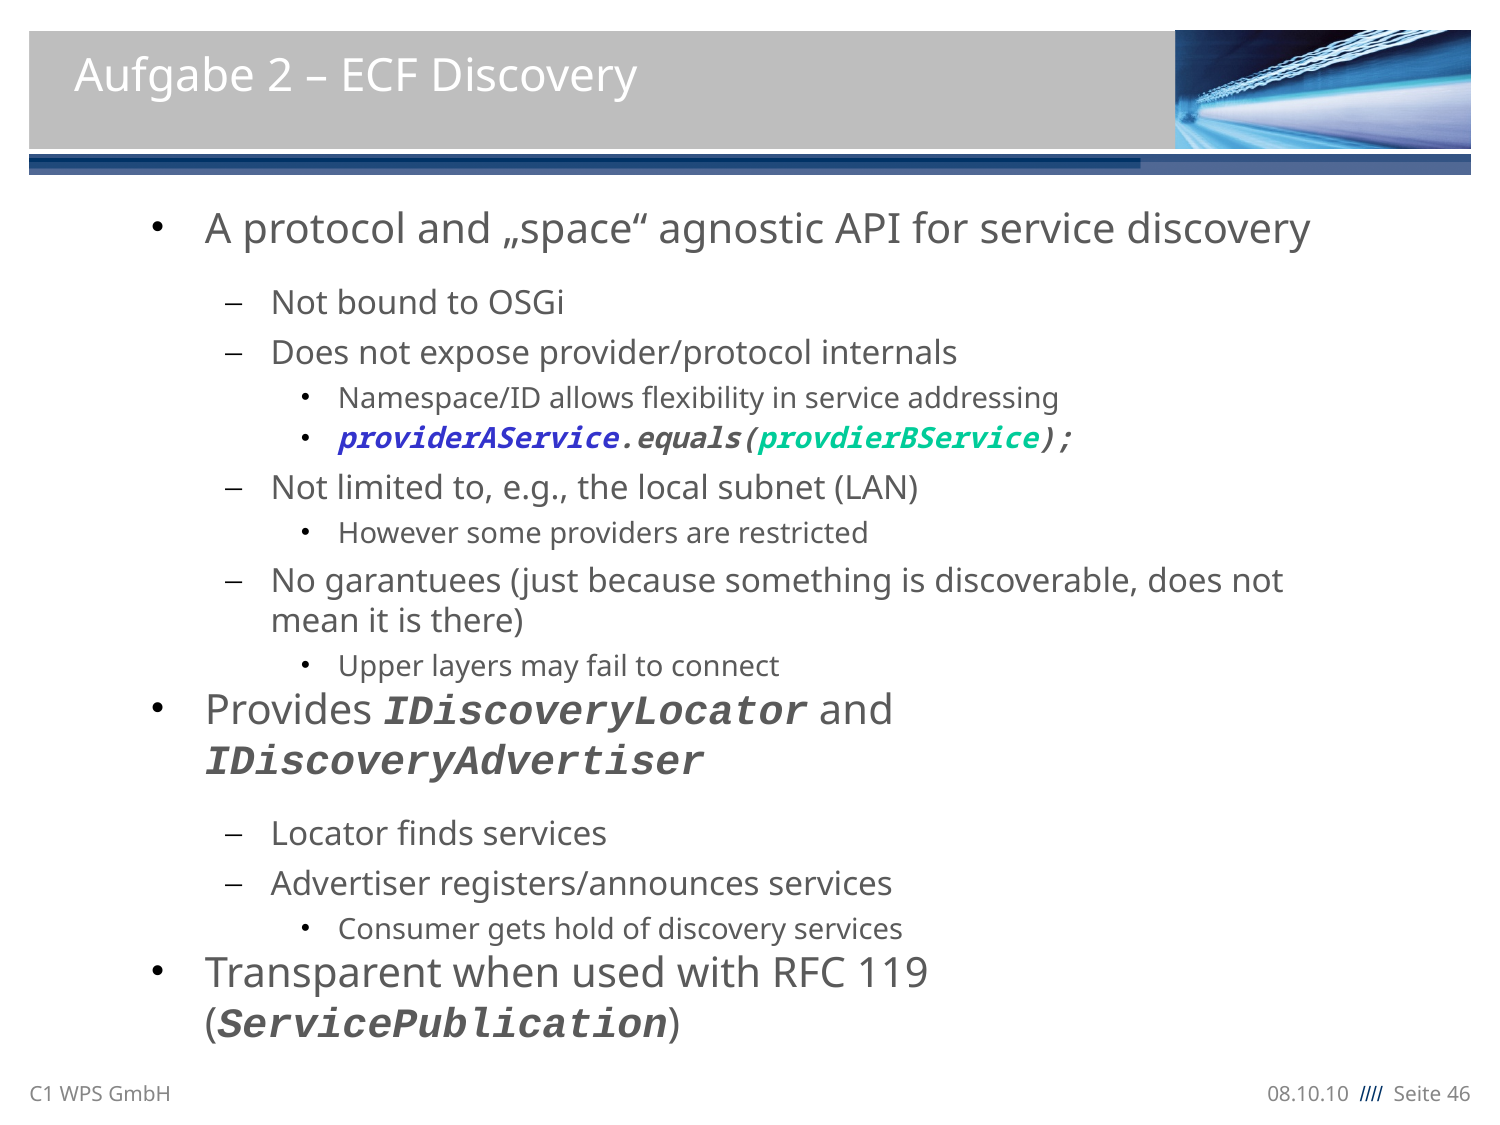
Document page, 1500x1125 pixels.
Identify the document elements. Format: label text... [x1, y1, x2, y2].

picture [1175, 30, 1471, 149]
title Aufgabe 2 – ECF Discovery [29, 31, 1176, 149]
list A protocol and „space“ agnostic API for service discovery Not bound to OSGi Does not expose provider/protocol internals Namespace/ID allows flexibility in service addressing providerAService.equals(provdierBService); Not limited to, e.g., the local subnet (LAN) However some providers are restricted No garantuees (just because something is discoverable, does not mean it is there) Upper layers may fail to connect Provides IDiscoveryLocator and IDiscoveryAdvertiser Locator finds services Advertiser registers/announces services Consumer gets hold of discovery services Transparent when used with RFC 119 (ServicePublication) [135, 191, 1387, 1054]
picture [29, 154, 1471, 175]
